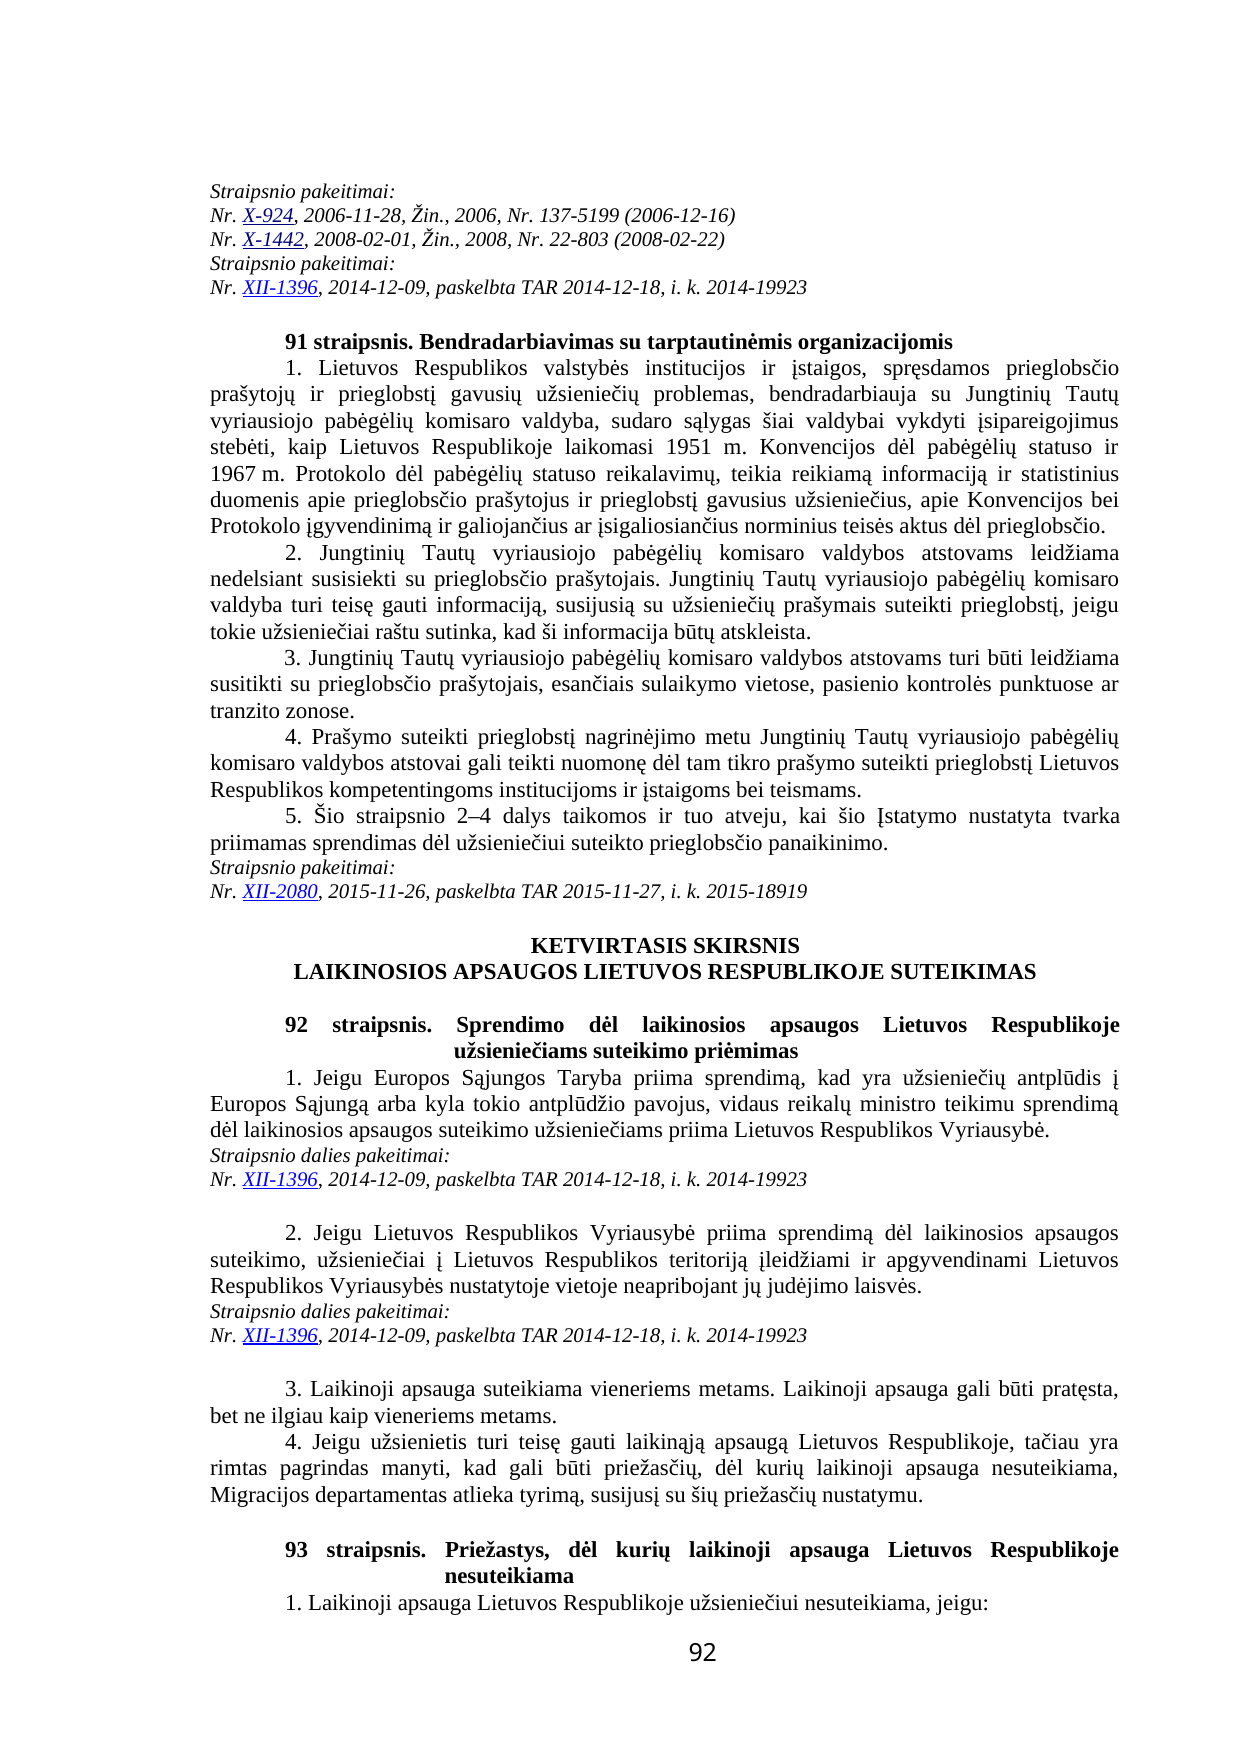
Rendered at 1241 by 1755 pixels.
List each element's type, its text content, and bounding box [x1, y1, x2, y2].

text Nr. X-924, 2006-11-28, Žin., 2006, Nr. 137-5199 (2006-12-16) [210, 203, 1120, 227]
text LAIKINOSIOS APSAUGOS LIETUVOS RESPUBLIKOJE SUTEIKIMAS [210, 958, 1120, 984]
text Straipsnio dalies pakeitimai: [210, 1298, 1120, 1323]
text 1. Jeigu Europos Sąjungos Taryba priima sprendimą, kad yra užsieniečių antplūdis į Europos Sąjungą arba kyla tokio antplūdžio pavojus, vidaus reikalų ministro teikimu sprendimą dėl laikinosios apsaugos suteikimo užsieniečiams priima Lietuvos Respublikos Vyriausybė. [210, 1063, 1120, 1143]
text Nr. XII-1396, 2014-12-09, paskelbta TAR 2014-12-18, i. k. 2014-19923 [210, 1323, 1120, 1347]
text 93 straipsnis. Priežastys, dėl kurių laikinoji apsauga Lietuvos Respublikoje nesuteikiama [285, 1536, 1120, 1589]
text Straipsnio pakeitimai: [210, 251, 1120, 275]
text 4. Prašymo suteikti prieglobstį nagrinėjimo metu Jungtinių Tautų vyriausiojo pabėgėlių komisaro valdybos atstovai gali teikti nuomonę dėl tam tikro prašymo suteikti prieglobstį Lietuvos Respublikos kompetentingoms institucijoms ir įstaigoms bei teismams. [210, 723, 1120, 802]
text Straipsnio pakeitimai: [210, 179, 1120, 203]
subtitle KETVIRTASIS SKIRSNIS [210, 932, 1120, 958]
text Nr. XII-1396, 2014-12-09, paskelbta TAR 2014-12-18, i. k. 2014-19923 [210, 1167, 1120, 1191]
text 2. Jungtinių Tautų vyriausiojo pabėgėlių komisaro valdybos atstovams leidžiama nedelsiant susisiekti su prieglobsčio prašytojais. Jungtinių Tautų vyriausiojo pabėgėlių komisaro valdyba turi teisę gauti informaciją, susijusią su užsieniečių prašymais suteikti prieglobstį, jeigu tokie užsieniečiai raštu sutinka, kad ši informacija būtų atskleista. [210, 539, 1120, 644]
text 3. Jungtinių Tautų vyriausiojo pabėgėlių komisaro valdybos atstovams turi būti leidžiama susitikti su prieglobsčio prašytojais, esančiais sulaikymo vietose, pasienio kontrolės punktuose ar tranzito zonose. [210, 644, 1120, 723]
text 1. Laikinoji apsauga Lietuvos Respublikoje užsieniečiui nesuteikiama, jeigu: [210, 1589, 1120, 1615]
text Straipsnio dalies pakeitimai: [210, 1143, 1120, 1167]
text 91 straipsnis. Bendradarbiavimas su tarptautinėmis organizacijomis [210, 328, 1120, 354]
text 3. Laikinoji apsauga suteikiama vieneriems metams. Laikinoji apsauga gali būti pratęsta, bet ne ilgiau kaip vieneriems metams. [210, 1375, 1120, 1428]
text 1. Lietuvos Respublikos valstybės institucijos ir įstaigos, spręsdamos prieglobsčio prašytojų ir prieglobstį gavusių užsieniečių problemas, bendradarbiauja su Jungtinių Tautų vyriausiojo pabėgėlių komisaro valdyba, sudaro sąlygas šiai valdybai vykdyti įsipareigojimus stebėti, kaip Lietuvos Respublikoje laikomasi 1951 m. Konvencijos dėl pabėgėlių statuso ir 1967 m. Protokolo dėl pabėgėlių statuso reikalavimų, teikia reikiamą informaciją ir statistinius duomenis apie prieglobsčio prašytojus ir prieglobstį gavusius užsieniečius, apie Konvencijos bei Protokolo įgyvendinimą ir galiojančius ar įsigaliosiančius norminius teisės aktus dėl prieglobsčio. [210, 354, 1120, 539]
text Nr. X-1442, 2008-02-01, Žin., 2008, Nr. 22-803 (2008-02-22) [210, 227, 1120, 251]
text Nr. XII-1396, 2014-12-09, paskelbta TAR 2014-12-18, i. k. 2014-19923 [210, 275, 1120, 299]
text 5. Šio straipsnio 2–4 dalys taikomos ir tuo atveju, kai šio Įstatymo nustatyta tvarka priimamas sprendimas dėl užsieniečiui suteikto prieglobsčio panaikinimo. [210, 802, 1120, 855]
text Straipsnio pakeitimai: [210, 855, 1120, 879]
text 92 straipsnis. Sprendimo dėl laikinosios apsaugos Lietuvos Respublikoje užsieniečiams suteikimo priėmimas [285, 1011, 1120, 1063]
text 2. Jeigu Lietuvos Respublikos Vyriausybė priima sprendimą dėl laikinosios apsaugos suteikimo, užsieniečiai į Lietuvos Respublikos teritoriją įleidžiami ir apgyvendinami Lietuvos Respublikos Vyriausybės nustatytoje vietoje neapribojant jų judėjimo laisvės. [210, 1219, 1120, 1298]
text 4. Jeigu užsienietis turi teisę gauti laikinąją apsaugą Lietuvos Respublikoje, tačiau yra rimtas pagrindas manyti, kad gali būti priežasčių, dėl kurių laikinoji apsauga nesuteikiama, Migracijos departamentas atlieka tyrimą, susijusį su šių priežasčių nustatymu. [210, 1428, 1120, 1507]
text Nr. XII-2080, 2015-11-26, paskelbta TAR 2015-11-27, i. k. 2015-18919 [210, 879, 1120, 903]
